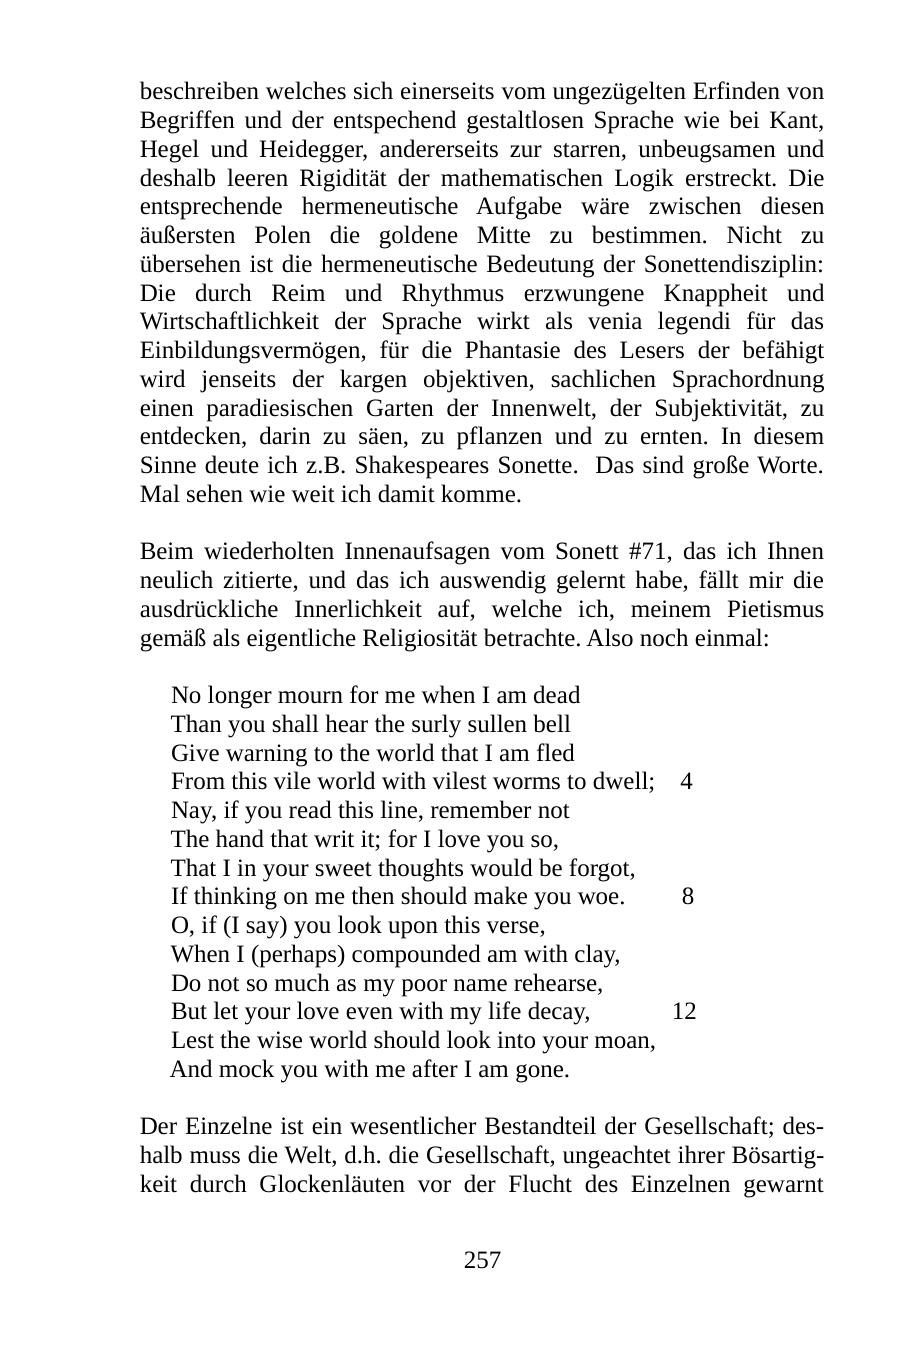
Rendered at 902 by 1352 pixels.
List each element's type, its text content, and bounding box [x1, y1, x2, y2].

text Der Einzelne ist ein wesentlicher Bestandteil der Gesellschaft; des-halb muss die Welt, d.h. die Gesellschaft, ungeachtet ihrer Bösartig-keit durch Glockenläuten vor der Flucht des Einzelnen gewarnt [139, 1111, 825, 1198]
text If thinking on me then should make you woe. 8 [139, 881, 825, 910]
text No longer mourn for me when I am dead [139, 680, 825, 709]
text The hand that writ it; for I love you so, [139, 824, 825, 853]
text Than you shall hear the surly sullen bell [139, 709, 825, 738]
text And mock you with me after I am gone. [139, 1054, 825, 1083]
text Nay, if you read this line, remember not [139, 795, 825, 824]
text Lest the wise world should look into your moan, [139, 1025, 825, 1054]
text But let your love even with my life decay, 12 [139, 996, 825, 1025]
text From this vile world with vilest worms to dwell; 4 [139, 766, 825, 795]
text Beim wiederholten Innenaufsagen vom Sonett #71, das ich Ihnen neulich zitierte, und das ich auswendig gelernt habe, fällt mir die ausdrückliche Innerlichkeit auf, welche ich, meinem Pietismus gemäß als eigentliche Religiosität betrachte. Also noch einmal: [139, 536, 825, 651]
text Give warning to the world that I am fled [139, 738, 825, 766]
text beschreiben welches sich einerseits vom ungezügelten Erfinden von Begriffen und der entspechend gestaltlosen Sprache wie bei Kant, Hegel und Heidegger, andererseits zur starren, unbeugsamen und deshalb leeren Rigidität der mathematischen Logik erstreckt. Die entsprechende hermeneutische Aufgabe wäre zwischen diesen äußersten Polen die goldene Mitte zu bestimmen. Nicht zu übersehen ist die hermeneutische Bedeutung der Sonettendisziplin: Die durch Reim und Rhythmus erzwungene Knappheit und Wirtschaftlichkeit der Sprache wirkt als venia legendi für das Einbildungsvermögen, für die Phantasie des Lesers der befähigt wird jenseits der kargen objektiven, sachlichen Sprachordnung einen paradiesischen Garten der Innenwelt, der Subjektivität, zu entdecken, darin zu säen, zu pflanzen und zu ernten. In diesem Sinne deute ich z.B. Shakespeares Sonette. Das sind große Worte. Mal sehen wie weit ich damit komme. [139, 76, 825, 508]
text That I in your sweet thoughts would be forgot, [139, 853, 825, 881]
text Do not so much as my poor name rehearse, [139, 968, 825, 996]
text O, if (I say) you look upon this verse, [139, 910, 825, 939]
text When I (perhaps) compounded am with clay, [139, 939, 825, 968]
